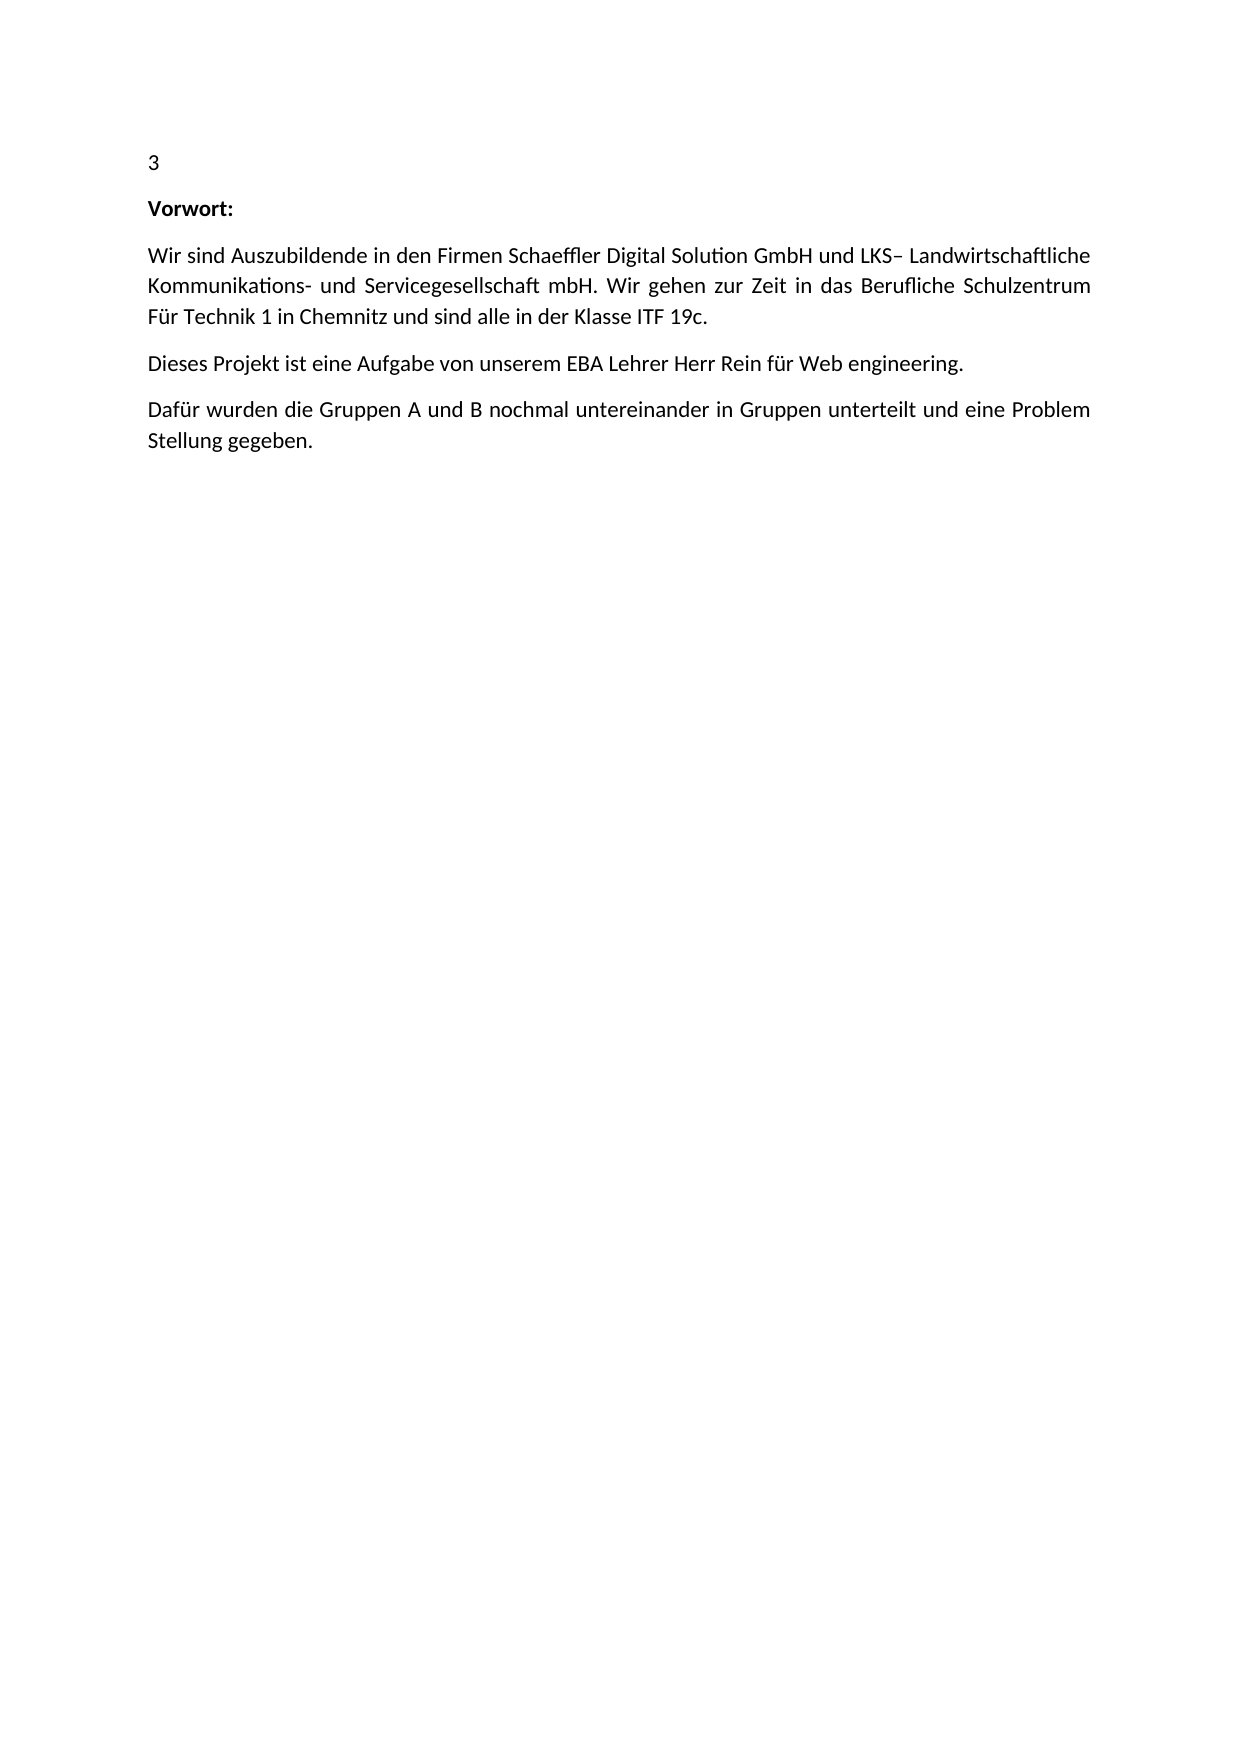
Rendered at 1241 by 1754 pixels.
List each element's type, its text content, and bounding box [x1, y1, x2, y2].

text Vorwort: [148, 194, 1093, 222]
text Dafür wurden die Gruppen A und B nochmal untereinander in Gruppen unterteilt und eine Problem Stellung gegeben. [148, 396, 1093, 454]
text Wir sind Auszubildende in den Firmen Schaeffler Digital Solution GmbH und LKS– Landwirtschaftliche Kommunikations- und Servicegesellschaft mbH. Wir gehen zur Zeit in das Berufliche Schulzentrum Für Technik 1 in Chemnitz und sind alle in der Klasse ITF 19c. [148, 241, 1093, 330]
text 3 [148, 148, 1093, 176]
text Dieses Projekt ist eine Aufgabe von unserem EBA Lehrer Herr Rein für Web engineering. [148, 349, 1093, 377]
